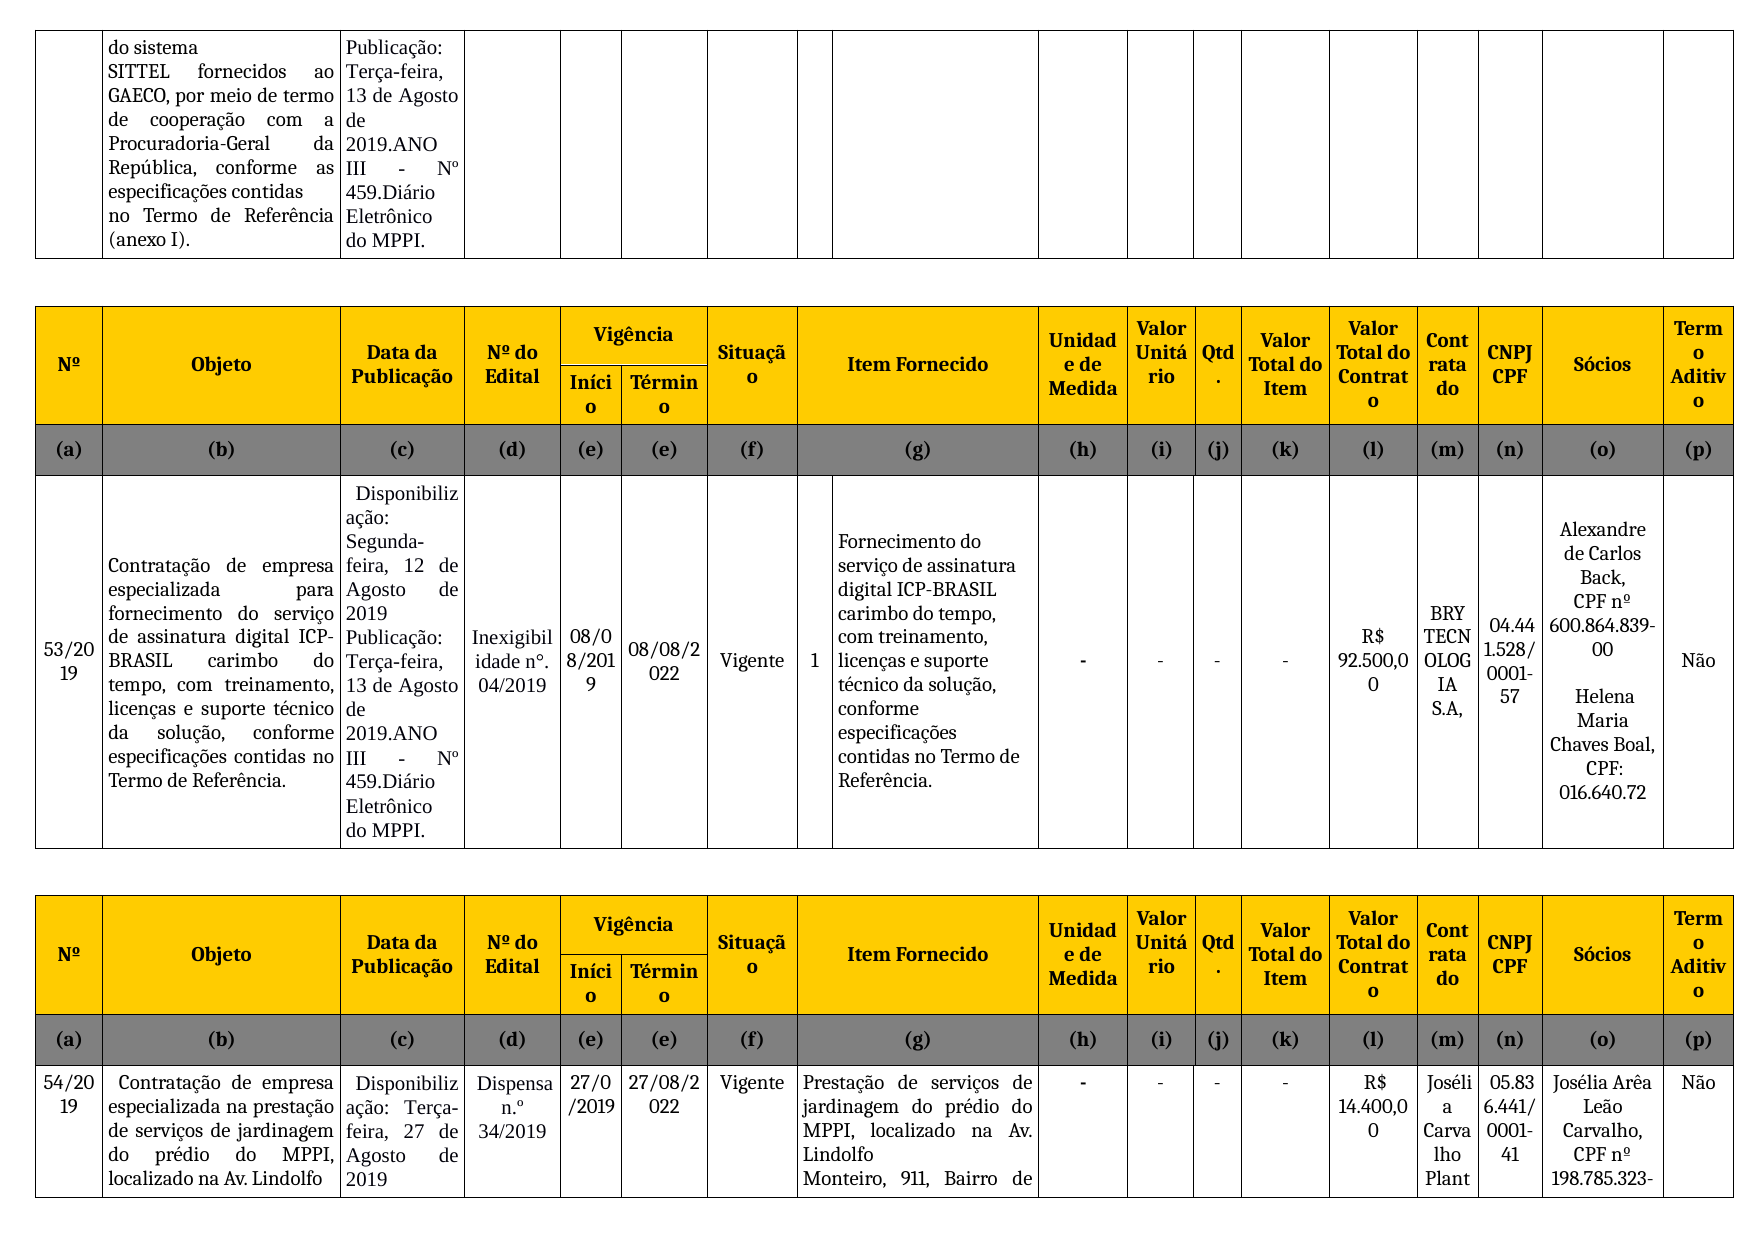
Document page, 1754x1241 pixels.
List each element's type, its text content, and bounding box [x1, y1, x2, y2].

table_header Qtd. [1196, 307, 1241, 424]
table_cell [36, 31, 102, 258]
table_cell Término [622, 955, 707, 1014]
table_cell (l) [1330, 425, 1417, 475]
table_cell (b) [103, 1015, 340, 1065]
table_cell (c) [341, 1015, 464, 1065]
table_header Valor Unitário [1128, 307, 1195, 424]
table_cell 27/0/2019 [561, 1066, 621, 1197]
table_cell Prestação de serviços de jardinagem do prédio do MPPI, localizado na Av. Lindolfo Monteiro, 911, Bairro de [798, 1066, 1038, 1197]
table_cell - [1039, 1066, 1127, 1197]
table_header Valor Total do Item [1242, 307, 1329, 424]
table_cell (i) [1128, 1015, 1195, 1065]
table_header Valor Total do Contrato [1330, 896, 1417, 1014]
table_header Nº do Edital [465, 896, 560, 1014]
table_cell Fornecimento do serviço de assinatura digital ICP-BRASIL carimbo do tempo, com treinamento, licenças e suporte técnico da solução, conforme especificações contidas no Termo de Referência. [833, 476, 1038, 847]
table_header Vigência [561, 896, 707, 954]
table_cell [1330, 31, 1417, 258]
table_cell - [1194, 1066, 1241, 1197]
table_cell (n) [1479, 425, 1542, 475]
table_cell (j) [1196, 1015, 1241, 1065]
table_cell [798, 31, 832, 258]
table_cell (m) [1418, 1015, 1478, 1065]
table_header Objeto [103, 307, 340, 424]
table_cell [708, 31, 797, 258]
table_header Data da Publicação [341, 307, 464, 424]
table_cell [561, 31, 621, 258]
table_cell Dispensa n.º 34/2019 [465, 1066, 560, 1197]
table_header Termo Aditivo [1664, 896, 1733, 1014]
table_cell (p) [1664, 1015, 1733, 1065]
table_cell (b) [103, 425, 340, 475]
table_cell (c) [341, 425, 464, 475]
table_header Contratado [1418, 307, 1478, 424]
table_cell (h) [1039, 425, 1127, 475]
table_header Objeto [103, 896, 340, 1014]
table_cell Publicação: Terça-feira, 13 de Agosto de 2019.ANO III - Nº 459.Diário Eletrônico do MPPI. [341, 31, 464, 258]
table_cell R$ 92.500,00 [1330, 476, 1417, 847]
table_header Valor Unitário [1128, 896, 1195, 1014]
table_cell (f) [708, 425, 797, 475]
table_cell Início [561, 955, 621, 1014]
table_header Valor Total do Item [1242, 896, 1329, 1014]
table_header Valor Total do Contrato [1330, 307, 1417, 424]
table_cell Josélia Carvalho Plant [1418, 1066, 1478, 1197]
table_cell 08/08/2019 [561, 476, 621, 847]
table_header CNPJ CPF [1479, 307, 1542, 424]
table_cell (p) [1664, 425, 1733, 475]
table_cell - [1194, 476, 1241, 847]
table_cell [833, 31, 1038, 258]
table_cell - [1039, 476, 1127, 847]
table_header Qtd. [1196, 896, 1241, 1014]
table_cell Não [1664, 1066, 1733, 1197]
table_header Sócios [1543, 307, 1663, 424]
table_cell (j) [1196, 425, 1241, 475]
table_cell (a) [36, 425, 102, 475]
table_header Data da Publicação [341, 896, 464, 1014]
table_header Item Fornecido [798, 896, 1038, 1014]
table_cell (d) [465, 425, 560, 475]
table_cell [1242, 31, 1329, 258]
table_header Nº [36, 896, 102, 1014]
table_header Situação [708, 896, 797, 1014]
table_cell [1194, 31, 1241, 258]
table_cell Disponibilização: Terça-feira, 27 de Agosto de 2019 [341, 1066, 464, 1197]
table_cell 1 [798, 476, 832, 847]
table_cell (d) [465, 1015, 560, 1065]
table_cell - [1242, 476, 1329, 847]
table_header Item Fornecido [798, 307, 1038, 424]
table_cell do sistema SITTEL fornecidos ao GAECO, por meio de termo de cooperação com a Procuradoria-Geral da República, conforme as especificações contidas no Termo de Referência (anexo I). [103, 31, 340, 258]
table_header Unidade de Medida [1039, 307, 1127, 424]
table_cell Término [622, 366, 707, 424]
table_cell (f) [708, 1015, 797, 1065]
table_cell - [1242, 1066, 1329, 1197]
table_header Unidade de Medida [1039, 896, 1127, 1014]
table_cell Não [1664, 476, 1733, 847]
table_header Vigência [561, 307, 707, 364]
table_cell Vigente [708, 1066, 797, 1197]
table_cell [465, 31, 560, 258]
table_cell (o) [1543, 1015, 1663, 1065]
table_cell (h) [1039, 1015, 1127, 1065]
table_cell (o) [1543, 425, 1663, 475]
table_cell Josélia Arêa Leão Carvalho, CPF nº 198.785.323- [1543, 1066, 1663, 1197]
table_cell (e) [561, 1015, 621, 1065]
table_cell (e) [561, 425, 621, 475]
table_cell [1039, 31, 1127, 258]
table_cell (g) [798, 425, 1038, 475]
table_header Nº do Edital [465, 307, 560, 424]
table_cell Vigente [708, 476, 797, 847]
table_cell (g) [798, 1015, 1038, 1065]
table_cell 54/2019 [36, 1066, 102, 1197]
table_cell Início [561, 366, 621, 424]
table_cell [1664, 31, 1733, 258]
table_cell (a) [36, 1015, 102, 1065]
table_cell Contratação de empresa especializada para fornecimento do serviço de assinatura digital ICP-BRASIL carimbo do tempo, com treinamento, licenças e suporte técnico da solução, conforme especificações contidas no Termo de Referência. [103, 476, 340, 847]
table_cell [1479, 31, 1542, 258]
table_cell 04.441.528/0001-57 [1479, 476, 1542, 847]
table_cell 08/08/2022 [622, 476, 707, 847]
table_cell - [1128, 1066, 1193, 1197]
table_header CNPJ CPF [1479, 896, 1542, 1014]
table_cell - [1128, 476, 1193, 847]
table_cell 27/08/2022 [622, 1066, 707, 1197]
table_cell [1128, 31, 1193, 258]
table_cell BRY TECNOLOGIA S.A, [1418, 476, 1478, 847]
table_cell 05.836.441/0001-41 [1479, 1066, 1542, 1197]
table_header Contratado [1418, 896, 1478, 1014]
table_cell [1543, 31, 1663, 258]
table_cell (k) [1242, 425, 1329, 475]
table_cell (e) [622, 1015, 707, 1065]
table_header Situação [708, 307, 797, 424]
table_cell (e) [622, 425, 707, 475]
table_cell Inexigibilidade n°. 04/2019 [465, 476, 560, 847]
table_cell Contratação de empresa especializada na prestação de serviços de jardinagem do prédio do MPPI, localizado na Av. Lindolfo [103, 1066, 340, 1197]
table_cell Alexandre de Carlos Back, CPF nº 600.864.839-00 Helena Maria Chaves Boal, CPF: 016.640.72 [1543, 476, 1663, 847]
table_header Termo Aditivo [1664, 307, 1733, 424]
table_cell [1418, 31, 1478, 258]
table_cell Disponibilização: Segunda-feira, 12 de Agosto de 2019 Publicação: Terça-feira, 13 de Agosto de 2019.ANO III - Nº 459.Diário Eletrônico do MPPI. [341, 476, 464, 847]
table_cell [622, 31, 707, 258]
table_cell 53/2019 [36, 476, 102, 847]
table_cell (k) [1242, 1015, 1329, 1065]
table_cell (l) [1330, 1015, 1417, 1065]
table_cell (n) [1479, 1015, 1542, 1065]
table_header Nº [36, 307, 102, 424]
table_header Sócios [1543, 896, 1663, 1014]
table_cell (i) [1128, 425, 1195, 475]
table_cell R$ 14.400,00 [1330, 1066, 1417, 1197]
table_cell (m) [1418, 425, 1478, 475]
